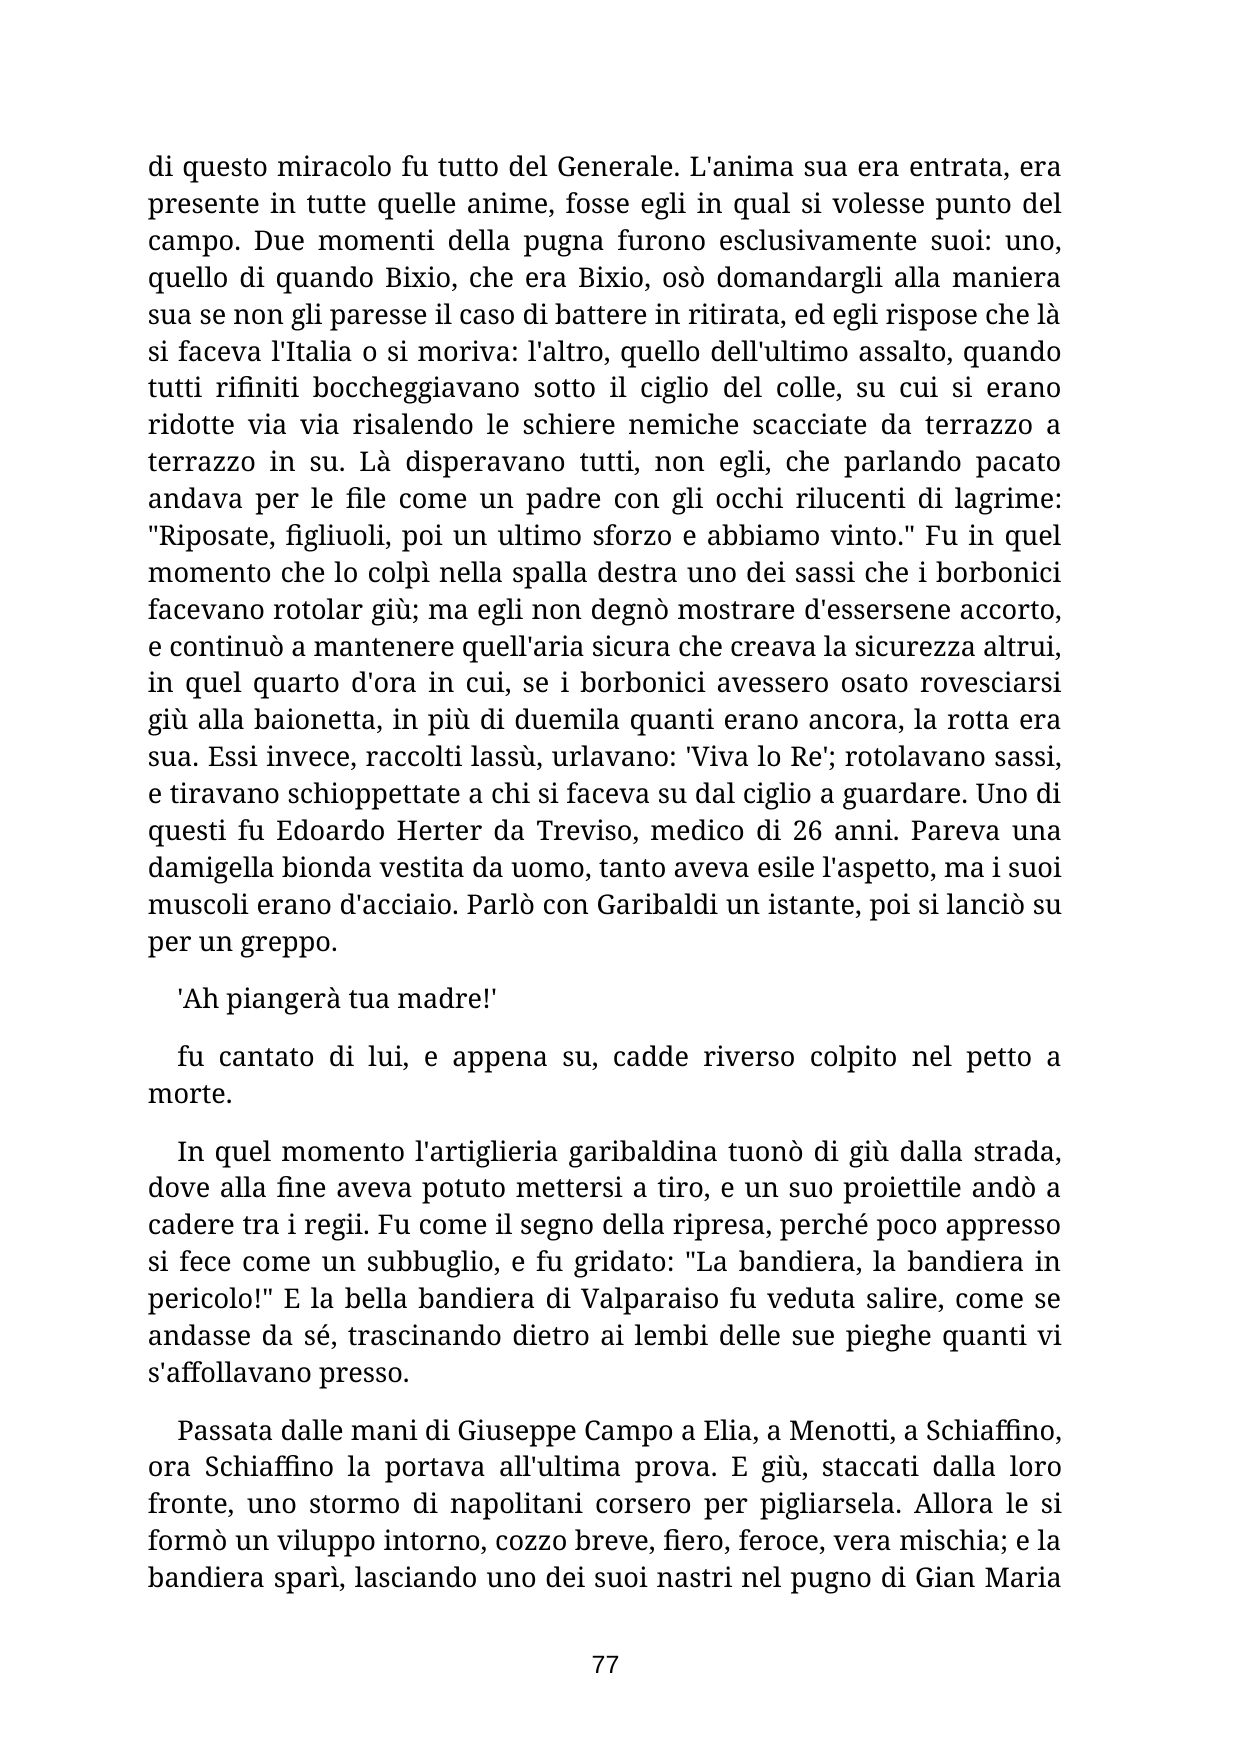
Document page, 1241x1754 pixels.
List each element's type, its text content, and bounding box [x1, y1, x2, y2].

text di questo miracolo fu tutto del Generale. L'anima sua era entrata, era presente in tutte quelle anime, fosse egli in qual si volesse punto del campo. Due momenti della pugna furono esclusivamente suoi: uno, quello di quando Bixio, che era Bixio, osò domandargli alla maniera sua se non gli paresse il caso di battere in ritirata, ed egli rispose che là si faceva l'Italia o si moriva: l'altro, quello dell'ultimo assalto, quando tutti rifiniti boccheggiavano sotto il ciglio del colle, su cui si erano ridotte via via risalendo le schiere nemiche scacciate da terrazzo a terrazzo in su. Là disperavano tutti, non egli, che parlando pacato andava per le file come un padre con gli occhi rilucenti di lagrime: "Riposate, figliuoli, poi un ultimo sforzo e abbiamo vinto." Fu in quel momento che lo colpì nella spalla destra uno dei sassi che i borbonici facevano rotolar giù; ma egli non degnò mostrare d'essersene accorto, e continuò a mantenere quell'aria sicura che creava la sicurezza altrui, in quel quarto d'ora in cui, se i borbonici avessero osato rovesciarsi giù alla baionetta, in più di duemila quanti erano ancora, la rotta era sua. Essi invece, raccolti lassù, urlavano: 'Viva lo Re'; rotolavano sassi, e tiravano schioppettate a chi si faceva su dal ciglio a guardare. Uno di questi fu Edoardo Herter da Treviso, medico di 26 anni. Pareva una damigella bionda vestita da uomo, tanto aveva esile l'aspetto, ma i suoi muscoli erano d'acciaio. Parlò con Garibaldi un istante, poi si lanciò su per un greppo. [148, 148, 1063, 959]
text fu cantato di lui, e appena su, cadde riverso colpito nel petto a morte. [148, 1037, 1063, 1111]
text 'Ah piangerà tua madre!' [148, 980, 1063, 1017]
text In quel momento l'artiglieria garibaldina tuonò di giù dalla strada, dove alla fine aveva potuto mettersi a tiro, e un suo proiettile andò a cadere tra i regii. Fu come il segno della ripresa, perché poco appresso si fece come un subbuglio, e fu gridato: "La bandiera, la bandiera in pericolo!" E la bella bandiera di Valparaiso fu veduta salire, come se andasse da sé, trascinando dietro ai lembi delle sue pieghe quanti vi s'affollavano presso. [148, 1132, 1063, 1390]
text Passata dalle mani di Giuseppe Campo a Elia, a Menotti, a Schiaffino, ora Schiaffino la portava all'ultima prova. E giù, staccati dalla loro fronte, uno stormo di napolitani corsero per pigliarsela. Allora le si formò un viluppo intorno, cozzo breve, fiero, feroce, vera mischia; e la bandiera sparì, lasciando uno dei suoi nastri nel pugno di Gian Maria [148, 1411, 1063, 1595]
